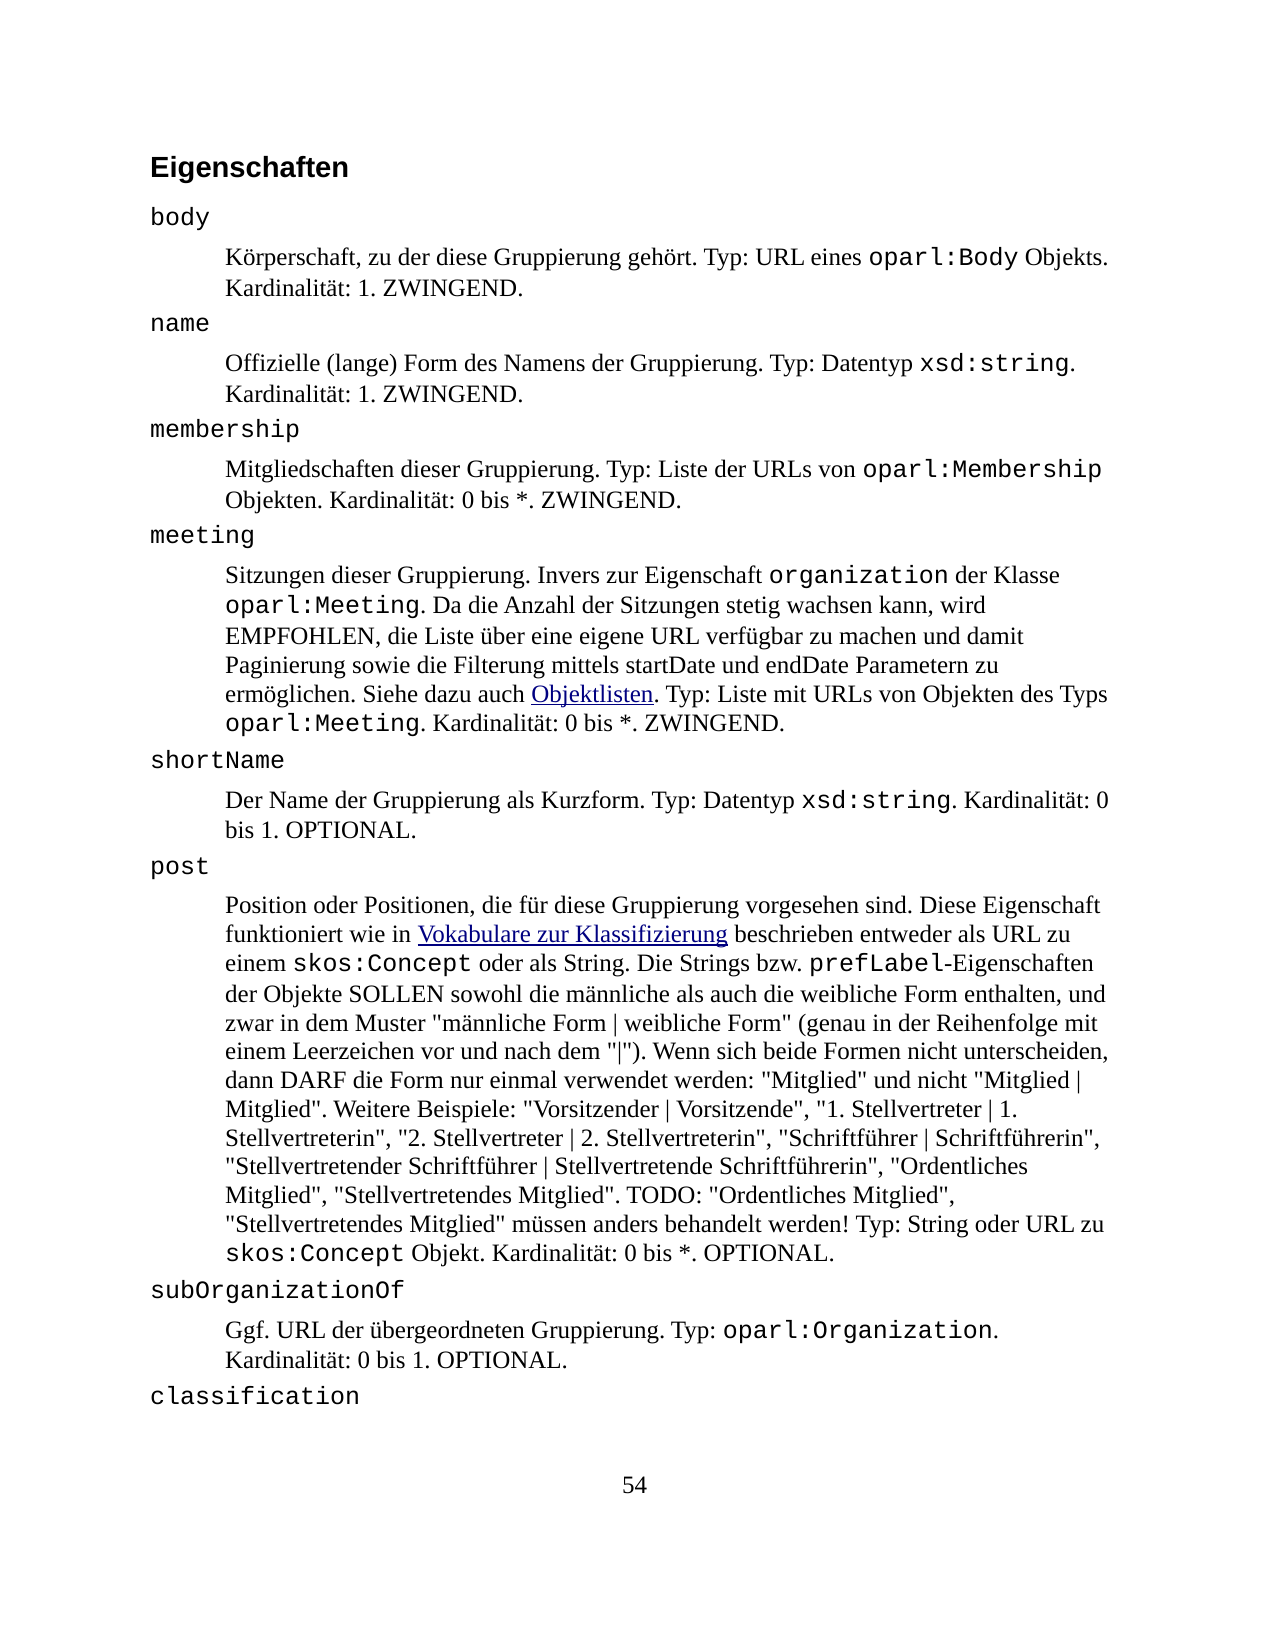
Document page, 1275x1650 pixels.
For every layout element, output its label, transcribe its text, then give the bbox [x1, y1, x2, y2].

text classification [150, 1383, 1125, 1412]
text Der Name der Gruppierung als Kurzform. Typ: Datentyp xsd:string. Kardinalität: 0 bis 1. OPTIONAL. [225, 785, 1125, 844]
text Offizielle (lange) Form des Namens der Gruppierung. Typ: Datentyp xsd:string. Kardinalität: 1. ZWINGEND. [225, 348, 1125, 408]
text Körperschaft, zu der diese Gruppierung gehört. Typ: URL eines oparl:Body Objekts. Kardinalität: 1. ZWINGEND. [225, 242, 1125, 302]
subtitle Eigenschaften [150, 150, 1125, 183]
text Sitzungen dieser Gruppierung. Invers zur Eigenschaft organization der Klasse oparl:Meeting. Da die Anzahl der Sitzungen stetig wachsen kann, wird EMPFOHLEN, die Liste über eine eigene URL verfügbar zu machen und damit Paginierung sowie die Filterung mittels startDate und endDate Parametern zu ermöglichen. Siehe dazu auch Objektlisten. Typ: Liste mit URLs von Objekten des Typs oparl:Meeting. Kardinalität: 0 bis *. ZWINGEND. [225, 560, 1125, 738]
text name [150, 311, 1125, 339]
text Position oder Positionen, die für diese Gruppierung vorgesehen sind. Diese Eigenschaft funktioniert wie in Vokabulare zur Klassifizierung beschrieben entweder als URL zu einem skos:Concept oder als String. Die Strings bzw. prefLabel-Eigenschaften der Objekte SOLLEN sowohl die männliche als auch die weibliche Form enthalten, und zwar in dem Muster "männliche Form | weibliche Form" (genau in der Reihenfolge mit einem Leerzeichen vor und nach dem "|"). Wenn sich beide Formen nicht unterscheiden, dann DARF die Form nur einmal verwendet werden: "Mitglied" und nicht "Mitglied | Mitglied". Weitere Beispiele: "Vorsitzender | Vorsitzende", "1. Stellvertreter | 1. Stellvertreterin", "2. Stellvertreter | 2. Stellvertreterin", "Schriftführer | Schriftführerin", "Stellvertretender Schriftführer | Stellvertretende Schriftführerin", "Ordentliches Mitglied", "Stellvertretendes Mitglied". TODO: "Ordentliches Mitglied", "Stellvertretendes Mitglied" müssen anders behandelt werden! Typ: String oder URL zu skos:Concept Objekt. Kardinalität: 0 bis *. OPTIONAL. [225, 891, 1125, 1268]
text body [150, 205, 1125, 233]
text post [150, 853, 1125, 882]
text shortName [150, 747, 1125, 776]
text Ggf. URL der übergeordneten Gruppierung. Typ: oparl:Organization. Kardinalität: 0 bis 1. OPTIONAL. [225, 1315, 1125, 1374]
text meeting [150, 522, 1125, 551]
text Mitgliedschaften dieser Gruppierung. Typ: Liste der URLs von oparl:Membership Objekten. Kardinalität: 0 bis *. ZWINGEND. [225, 454, 1125, 513]
text subOrganizationOf [150, 1277, 1125, 1306]
text membership [150, 417, 1125, 445]
